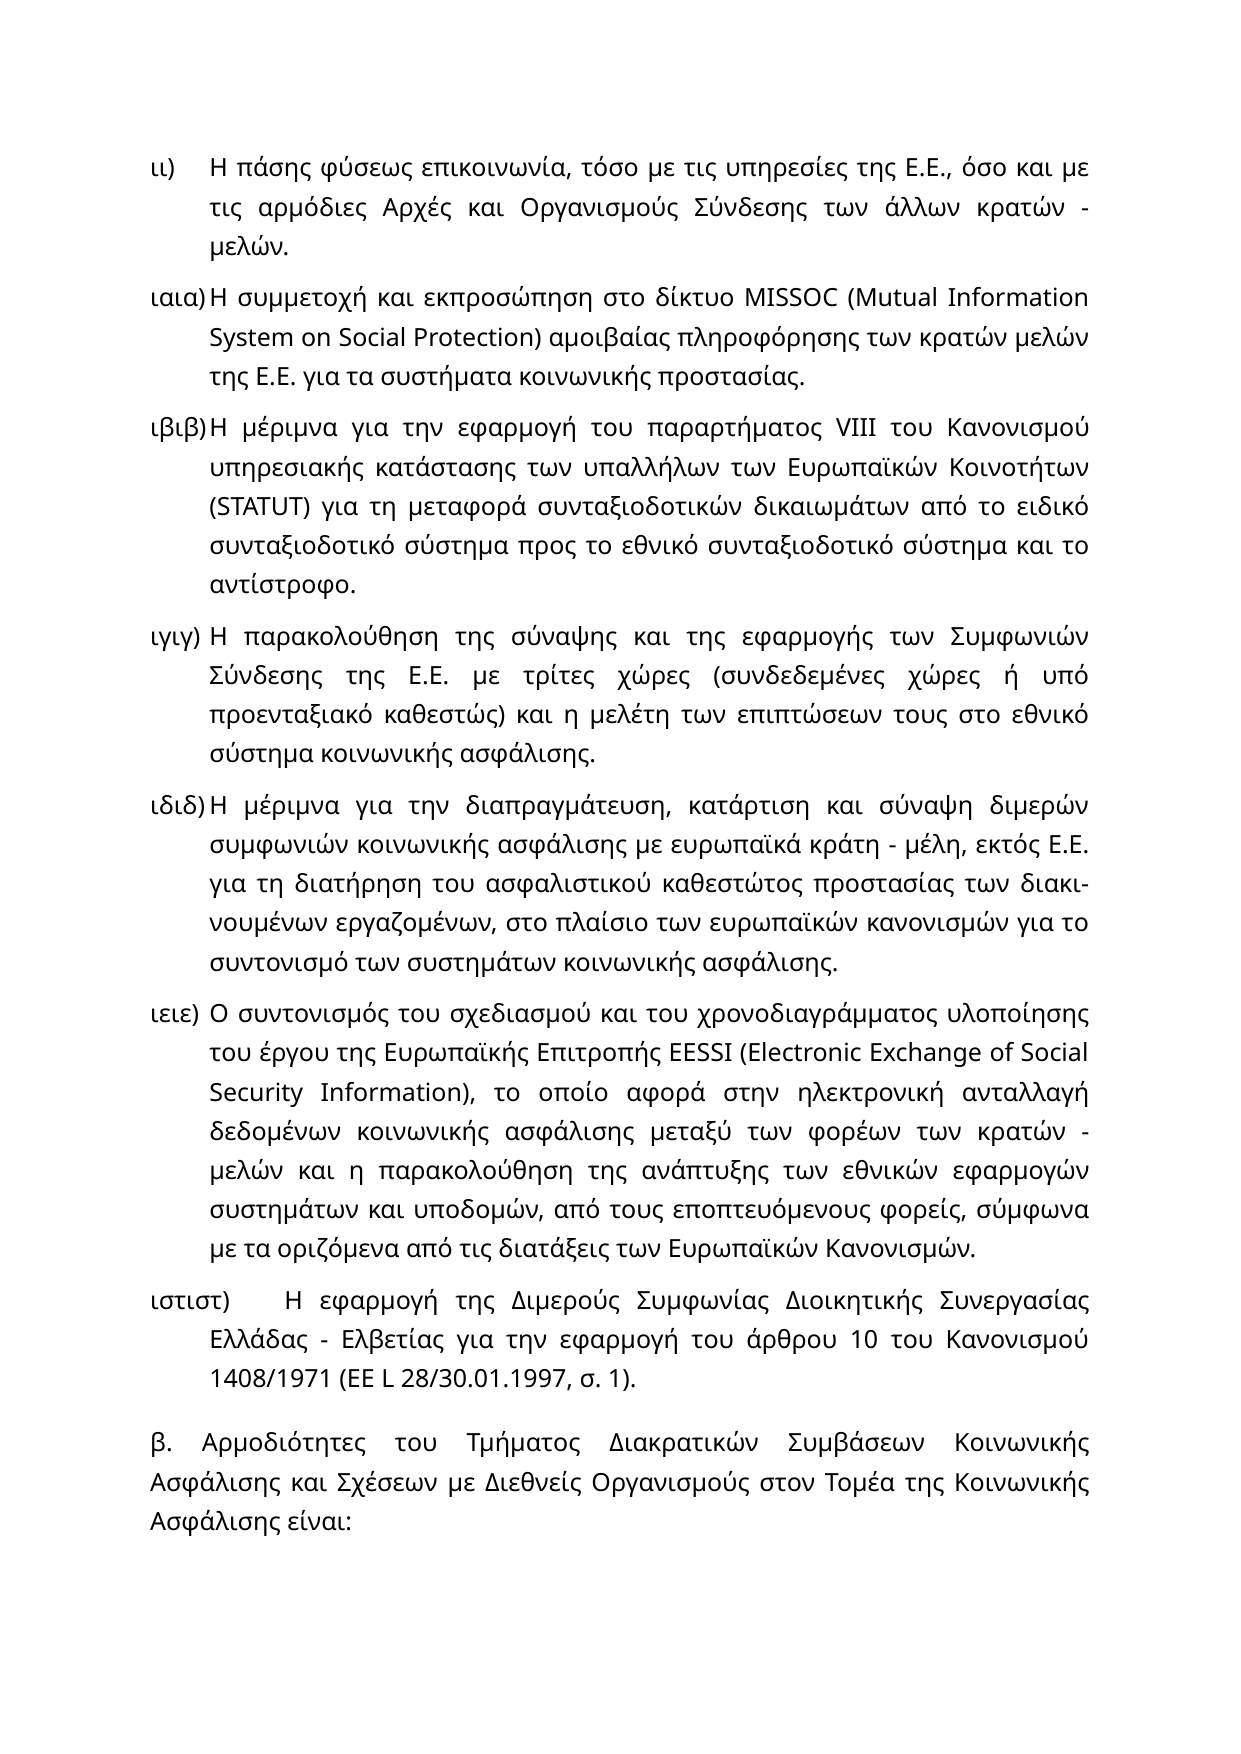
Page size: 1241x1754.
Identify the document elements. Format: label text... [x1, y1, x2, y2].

list ιβιβ) Η μέριμνα για την εφαρμογή του παραρτήματος VIII του Κανονισμού υπηρεσιακής κατάστασης των υπαλλήλων των Ευρωπαϊκών Κοινοτήτων (STATUT) για τη μεταφορά συνταξιοδοτικών δικαιωμάτων από το ειδικό συνταξιοδοτικό σύστημα προς το εθνικό συνταξιοδοτικό σύστημα και το αντίστροφο. [150, 410, 1090, 601]
list ιδιδ) Η μέριμνα για την διαπραγμάτευση, κατάρτιση και σύναψη διμερών συμφωνιών κοινωνικής ασφάλισης με ευρωπαϊκά κράτη - μέλη, εκτός Ε.Ε. για τη διατήρηση του ασφαλιστικού καθεστώτος προστασίας των διακι- νουμένων εργαζομένων, στο πλαίσιο των ευρωπαϊκών κανονισμών για το συντονισμό των συστημάτων κοινωνικής ασφάλισης. [150, 787, 1090, 978]
list ιειε) Ο συντονισμός του σχεδιασμού και του χρονοδιαγράμματος υλοποίησης του έργου της Ευρωπαϊκής Επιτροπής EESSI (Electronic Exchange of Social Security Information), το οποίο αφορά στην ηλεκτρονική ανταλλαγή δεδομένων κοινωνικής ασφάλισης μεταξύ των φορέων των κρατών - μελών και η παρακολούθηση της ανάπτυξης των εθνικών εφαρμογών συστημάτων και υποδομών, από τους εποπτευόμενους φορείς, σύμφωνα με τα οριζόμενα από τις διατάξεις των Ευρωπαϊκών Κανονισμών. [150, 996, 1090, 1265]
list ιγιγ) Η παρακολούθηση της σύναψης και της εφαρμογής των Συμφωνιών Σύνδεσης της Ε.Ε. με τρίτες χώρες (συνδεδεμένες χώρες ή υπό προενταξιακό καθεστώς) και η μελέτη των επιπτώσεων τους στο εθνικό σύστημα κοινωνικής ασφάλισης. [150, 618, 1090, 770]
list ιαια) Η συμμετοχή και εκπροσώπηση στο δίκτυο MISSOC (Mutual Information System on Social Protection) αμοιβαίας πληροφόρησης των κρατών μελών της Ε.Ε. για τα συστήματα κοινωνικής προστασίας. [150, 280, 1090, 392]
list ιστιστ) Η εφαρμογή της Διμερούς Συμφωνίας Διοικητικής Συνεργασίας Ελλάδας - Ελβετίας για την εφαρμογή του άρθρου 10 του Κανονισμού 1408/1971 (ΕΕ L 28/30.01.1997, σ. 1). [150, 1282, 1090, 1395]
list ιι) Η πάσης φύσεως επικοινωνία, τόσο με τις υπηρεσίες της Ε.Ε., όσο και με τις αρμόδιες Αρχές και Οργανισμούς Σύνδεσης των άλλων κρατών - μελών. [150, 150, 1090, 262]
text β. Αρμοδιότητες του Τμήματος Διακρατικών Συμβάσεων Κοινωνικής Ασφάλισης και Σχέσεων με Διεθνείς Οργανισμούς στον Τομέα της Κοινωνικής Ασφάλισης είναι: [150, 1425, 1090, 1537]
